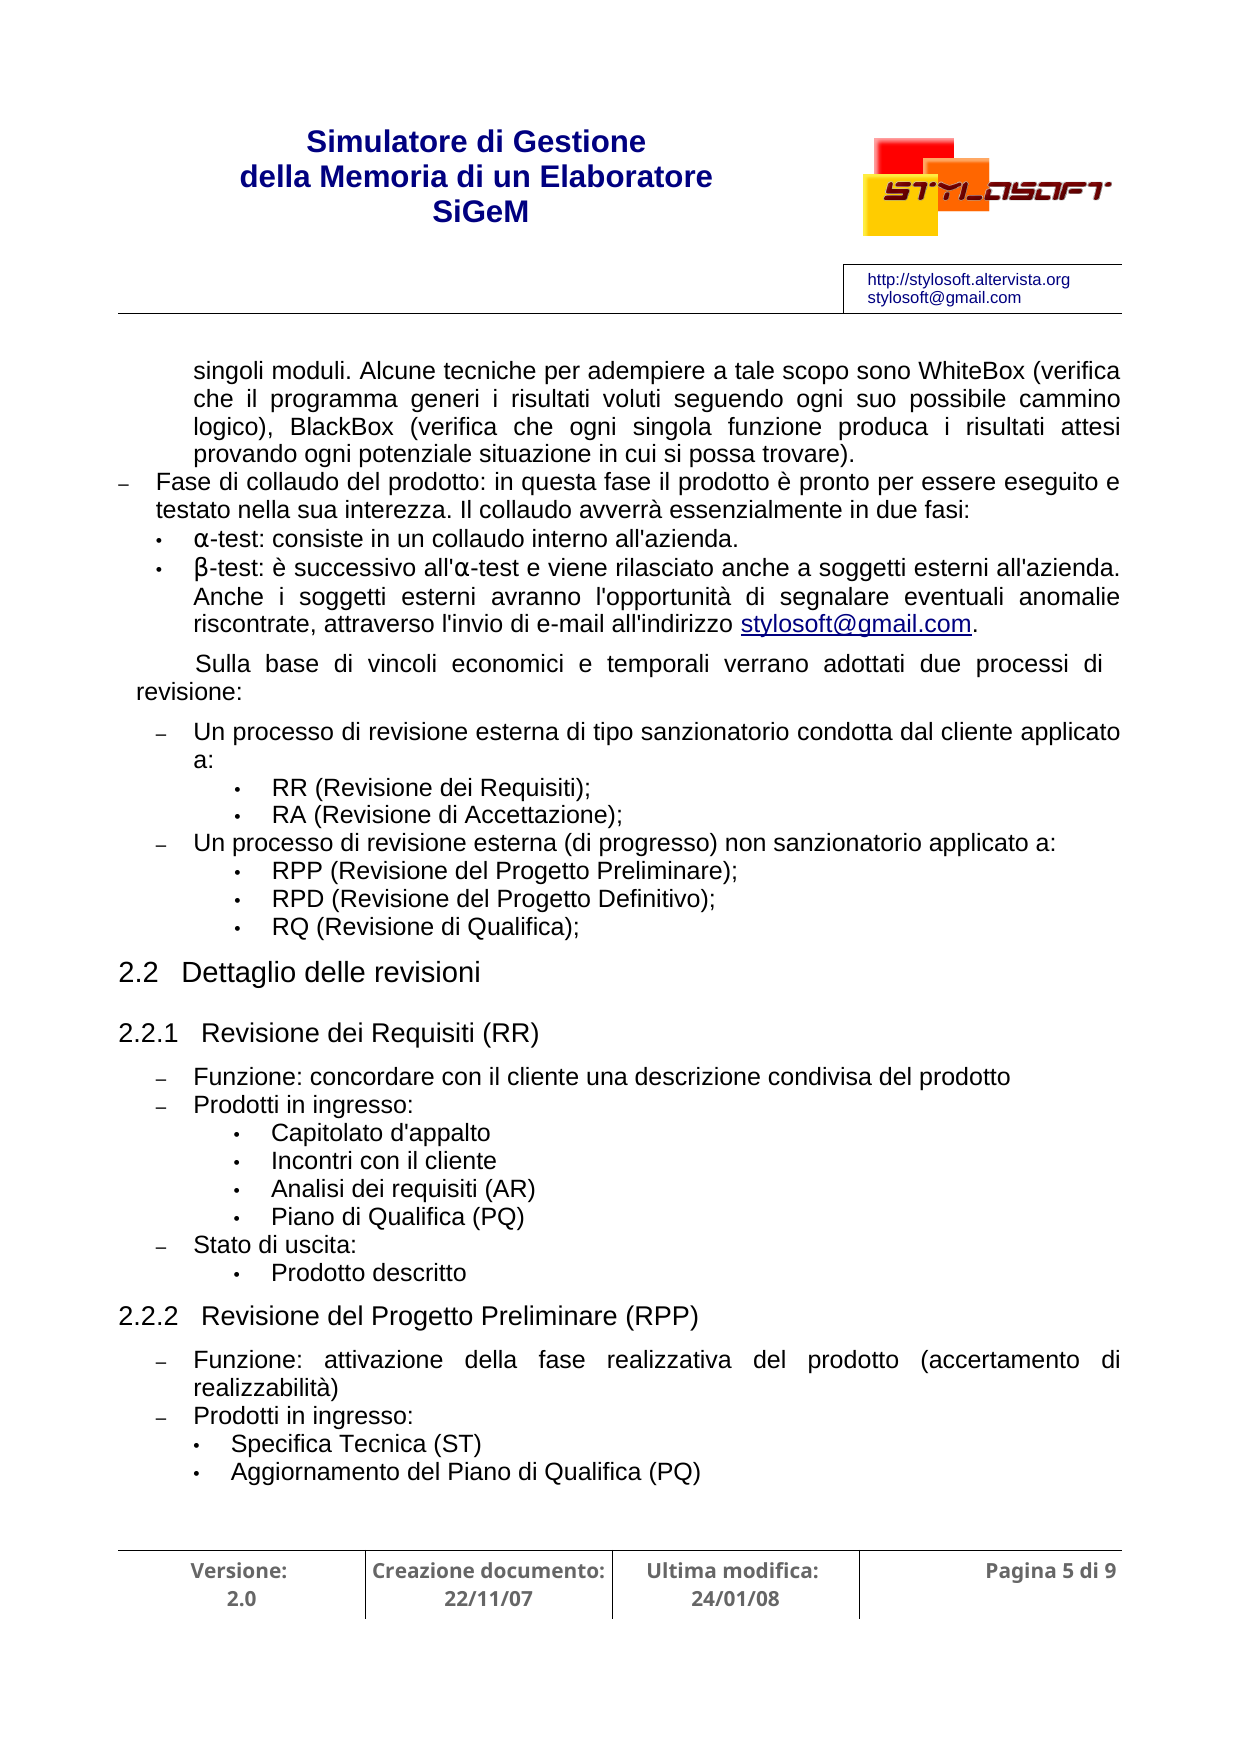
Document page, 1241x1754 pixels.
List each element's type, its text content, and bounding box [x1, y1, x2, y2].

list Specifica Tecnica (ST) [193, 1430, 1122, 1458]
list Prodotti in ingresso: [156, 1402, 1122, 1430]
subtitle Dettaglio delle revisioni [118, 956, 1122, 988]
list RA (Revisione di Accettazione); [234, 801, 1122, 829]
subtitle Revisione del Progetto Preliminare (RPP) [118, 1301, 1122, 1331]
list RR (Revisione dei Requisiti); [234, 773, 1122, 801]
subtitle Revisione dei Requisiti (RR) [118, 1018, 1122, 1048]
list Un processo di revisione esterna (di progresso) non sanzionatorio applicato a: [156, 829, 1122, 857]
list Capitolato d'appalto [233, 1119, 1122, 1147]
list β-test: è successivo all'α-test e viene rilasciato anche a soggetti esterni all'azienda. Anche i soggetti esterni avranno l'opportunità di segnalare eventuali anomalie riscontrate, attraverso l'invio di e-mail all'indirizzo stylosoft@gmail.com. [156, 553, 1122, 638]
list Funzione: attivazione della fase realizzativa del prodotto (accertamento di realizzabilità) [156, 1346, 1122, 1402]
list Aggiornamento del Piano di Qualifica (PQ) [193, 1458, 1122, 1486]
list Un processo di revisione esterna di tipo sanzionatorio condotta dal cliente applicato a: [156, 718, 1122, 773]
list singoli moduli. Alcune tecniche per adempiere a tale scopo sono WhiteBox (verifica che il programma generi i risultati voluti seguendo ogni suo possibile cammino logico), BlackBox (verifica che ogni singola funzione produca i risultati attesi provando ogni potenziale situazione in cui si possa trovare). [156, 357, 1122, 468]
list RPP (Revisione del Progetto Preliminare); [234, 857, 1122, 885]
list Prodotti in ingresso: [156, 1091, 1122, 1119]
list RPD (Revisione del Progetto Definitivo); [234, 885, 1122, 913]
list Incontri con il cliente [233, 1147, 1122, 1175]
picture [848, 123, 1117, 247]
list RQ (Revisione di Qualifica); [234, 913, 1122, 941]
list α-test: consiste in un collaudo interno all'azienda. [156, 524, 1122, 553]
list Prodotto descritto [233, 1258, 1122, 1286]
list Funzione: concordare con il cliente una descrizione condivisa del prodotto [156, 1063, 1122, 1091]
list Piano di Qualifica (PQ) [233, 1203, 1122, 1231]
list Analisi dei requisiti (AR) [233, 1175, 1122, 1203]
text Sulla base di vincoli economici e temporali verrano adottati due processi di revisione: [136, 650, 1104, 706]
list Fase di collaudo del prodotto: in questa fase il prodotto è pronto per essere eseguito e testato nella sua interezza. Il collaudo avverrà essenzialmente in due fasi: [118, 468, 1122, 524]
list Stato di uscita: [156, 1231, 1122, 1258]
